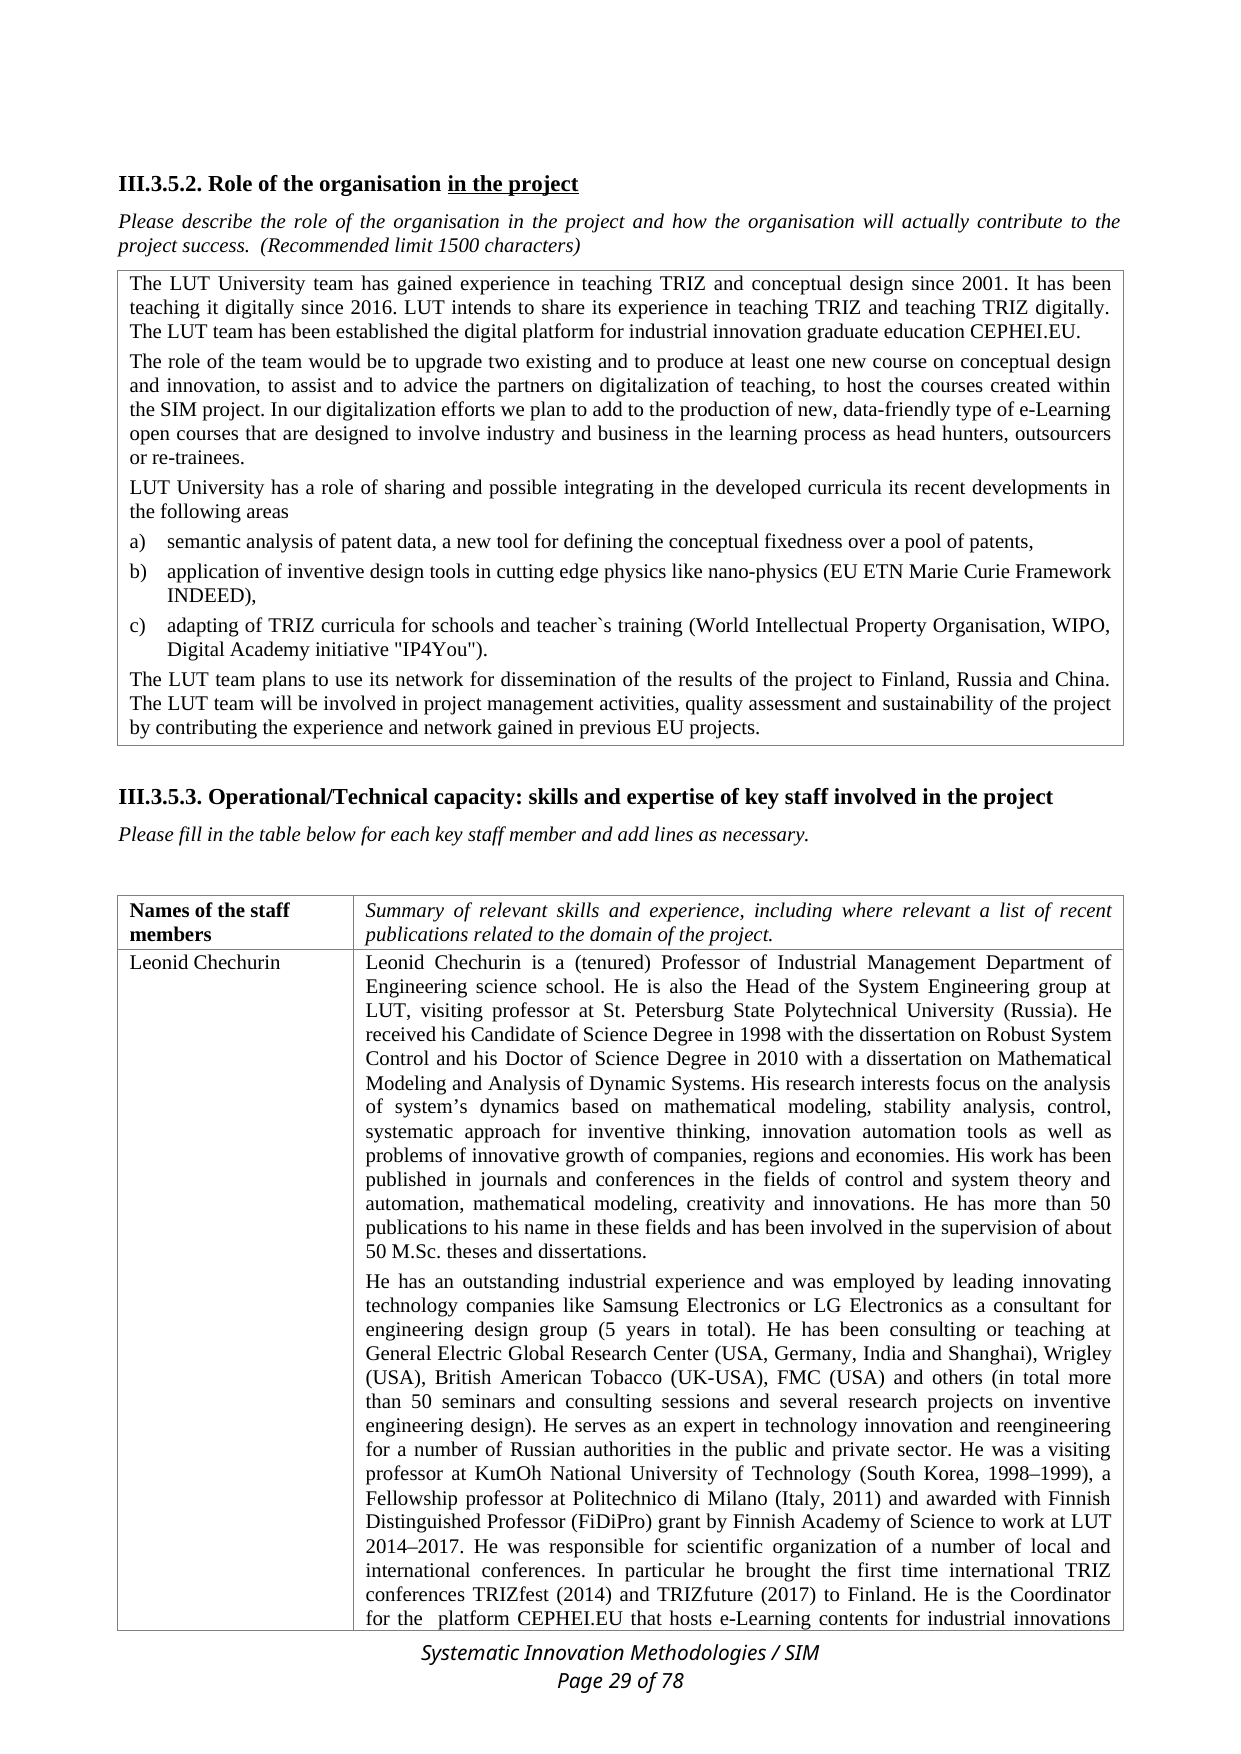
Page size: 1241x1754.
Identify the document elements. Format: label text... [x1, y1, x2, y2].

table_header The LUT University team has gained experience in teaching TRIZ and conceptual design since 2001. It has been teaching it digitally since 2016. LUT intends to share its experience in teaching TRIZ and teaching TRIZ digitally. The LUT team has been established the digital platform for industrial innovation graduate education CEPHEI.EU. The role of the team would be to upgrade two existing and to produce at least one new course on conceptual design and innovation, to assist and to advice the partners on digitalization of teaching, to host the courses created within the SIM project. In our digitalization efforts we plan to add to the production of new, data-friendly type of e-Learning open courses that are designed to involve industry and business in the learning process as head hunters, outsourcers or re-trainees. LUT University has a role of sharing and possible integrating in the developed curricula its recent developments in the following areas semantic analysis of patent data, a new tool for defining the conceptual fixedness over a pool of patents, application of inventive design tools in cutting edge physics like nano-physics (EU ETN Marie Curie Framework INDEED), adapting of TRIZ curricula for schools and teacher`s training (World Intellectual Property Organisation, WIPO, Digital Academy initiative "IP4You"). The LUT team plans to use its network for dissemination of the results of the project to Finland, Russia and China. The LUT team will be involved in project management activities, quality assessment and sustainability of the project by contributing the experience and network gained in previous EU projects. [118, 271, 1123, 745]
table_header Names of the staff members [118, 896, 353, 949]
text Please describe the role of the organisation in the project and how the organisation will actually contribute to the project success. (Recommended limit 1500 characters) [118, 209, 1122, 257]
table_cell Leonid Chechurin is a (tenured) Professor of Industrial Management Department of Engineering science school. He is also the Head of the System Engineering group at LUT, visiting professor at St. Petersburg State Polytechnical University (Russia). He received his Candidate of Science Degree in 1998 with the dissertation on Robust System Control and his Doctor of Science Degree in 2010 with a dissertation on Mathematical Modeling and Analysis of Dynamic Systems. His research interests focus on the analysis of system’s dynamics based on mathematical modeling, stability analysis, control, systematic approach for inventive thinking, innovation automation tools as well as problems of innovative growth of companies, regions and economies. His work has been published in journals and conferences in the fields of control and system theory and automation, mathematical modeling, creativity and innovations. He has more than 50 publications to his name in these fields and has been involved in the supervision of about 50 M.Sc. theses and dissertations. He has an outstanding industrial experience and was employed by leading innovating technology companies like Samsung Electronics or LG Electronics as a consultant for engineering design group (5 years in total). He has been consulting or teaching at General Electric Global Research Center (USA, Germany, India and Shanghai), Wrigley (USA), British American Tobacco (UK-USA), FMC (USA) and others (in total more than 50 seminars and consulting sessions and several research projects on inventive engineering design). He serves as an expert in technology innovation and reengineering for a number of Russian authorities in the public and private sector. He was a visiting professor at KumOh National University of Technology (South Korea, 1998–1999), a Fellowship professor at Politechnico di Milano (Italy, 2011) and awarded with Finnish Distinguished Professor (FiDiPro) grant by Finnish Academy of Science to work at LUT 2014–2017. He was responsible for scientific organization of a number of local and international conferences. In particular he brought the first time international TRIZ conferences TRIZfest (2014) and TRIZfuture (2017) to Finland. He is the Coordinator for the platform CEPHEI.EU that hosts e-Learning contents for industrial innovations [354, 950, 1123, 1630]
text III.3.5.3. Operational/Technical capacity: skills and expertise of key staff involved in the project [118, 783, 1122, 809]
table_cell Leonid Chechurin [118, 950, 353, 1630]
table_header Summary of relevant skills and experience, including where relevant a list of recent publications related to the domain of the project. [354, 896, 1123, 949]
text Please fill in the table below for each key staff member and add lines as necessary. [118, 822, 1122, 846]
text III.3.5.2. Role of the organisation in the project [118, 170, 1122, 196]
